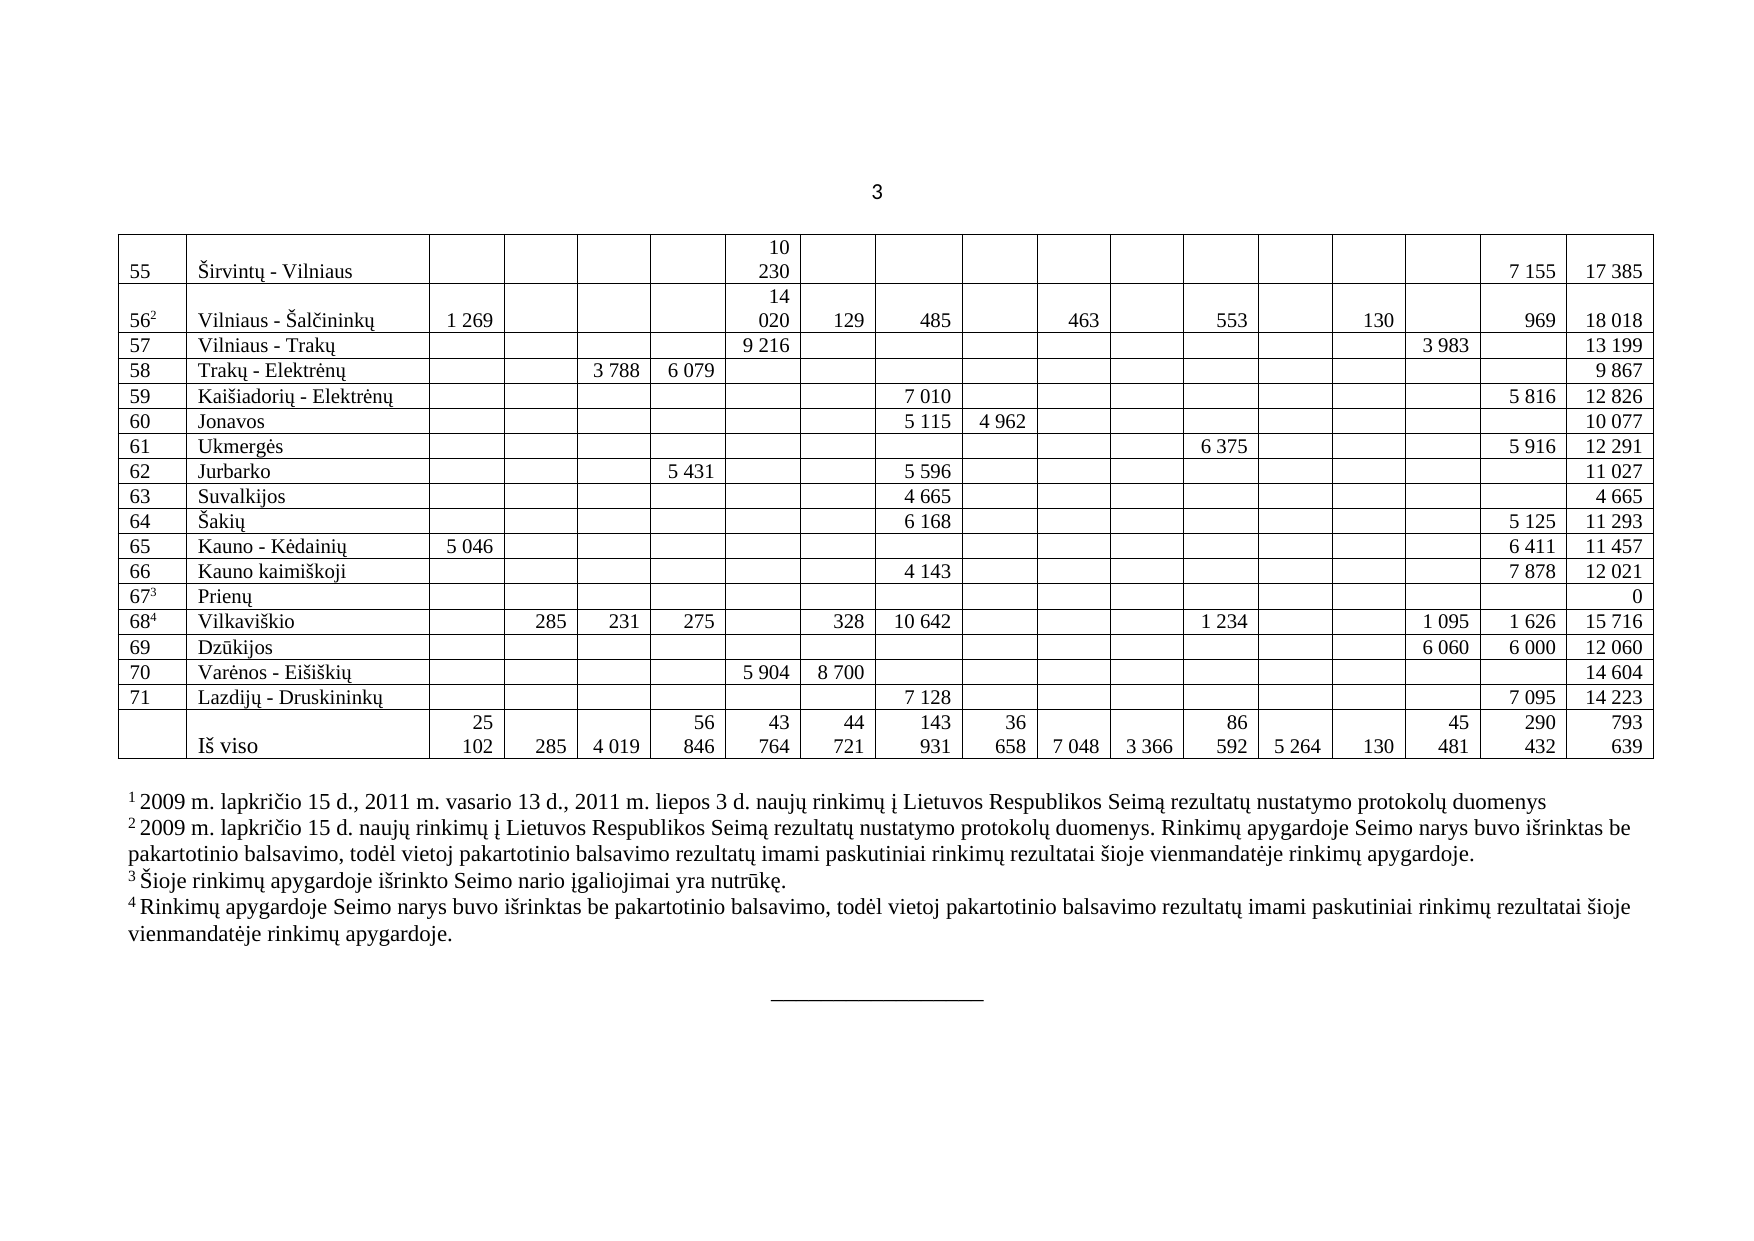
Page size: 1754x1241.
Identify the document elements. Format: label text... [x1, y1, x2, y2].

table_cell 63 [119, 484, 186, 508]
table_cell 71 [119, 685, 186, 709]
table_cell [651, 434, 725, 458]
table_cell [1111, 509, 1183, 533]
table_cell [1259, 384, 1332, 408]
table_cell [1481, 584, 1566, 608]
table_cell 130 [1333, 284, 1405, 332]
table_cell 44 721 [801, 710, 875, 758]
table_cell [1406, 484, 1480, 508]
table_cell 231 [578, 610, 650, 633]
table_cell [430, 509, 504, 533]
table_cell 6 411 [1481, 534, 1566, 558]
table_cell 1 095 [1406, 610, 1480, 633]
table_cell 7 155 [1481, 235, 1566, 283]
table_cell [505, 685, 577, 709]
table_cell [430, 235, 504, 283]
table_cell [1333, 384, 1405, 408]
table_cell [1038, 484, 1110, 508]
table_cell [1111, 685, 1183, 709]
table_cell Jonavos [187, 409, 429, 433]
table_cell [963, 509, 1037, 533]
table_cell [430, 459, 504, 483]
table_cell [1259, 559, 1332, 583]
table_cell 56 846 [651, 710, 725, 758]
table_cell [1038, 559, 1110, 583]
table_cell [1038, 509, 1110, 533]
table_cell 130 [1333, 710, 1405, 758]
table_cell 43 764 [726, 710, 800, 758]
table_cell 7 010 [876, 384, 962, 408]
table_cell [1038, 235, 1110, 283]
table_cell [963, 534, 1037, 558]
table_cell [801, 409, 875, 433]
table_cell [505, 384, 577, 408]
table_cell 57 [119, 333, 186, 357]
table_cell [430, 584, 504, 608]
table_cell 553 [1184, 284, 1258, 332]
table_cell [1038, 660, 1110, 684]
table_cell [1184, 333, 1258, 357]
table_cell [651, 685, 725, 709]
table_cell 8 700 [801, 660, 875, 684]
table_cell 969 [1481, 284, 1566, 332]
table_cell 7 048 [1038, 710, 1110, 758]
table_cell [1333, 660, 1405, 684]
table_cell [430, 434, 504, 458]
table_cell [801, 359, 875, 382]
table_cell 129 [801, 284, 875, 332]
table_cell [578, 384, 650, 408]
table_cell Prienų [187, 584, 429, 608]
table_cell [1406, 534, 1480, 558]
table_cell [505, 635, 577, 659]
table_cell 673 [119, 584, 186, 608]
table_cell [1259, 459, 1332, 483]
table_cell 6 375 [1184, 434, 1258, 458]
table_cell [430, 660, 504, 684]
table_cell [651, 559, 725, 583]
table_cell [801, 333, 875, 357]
table_cell [1184, 384, 1258, 408]
table_cell 55 [119, 235, 186, 283]
table_cell [963, 584, 1037, 608]
table_cell [726, 484, 800, 508]
table_cell [430, 559, 504, 583]
table_cell 328 [801, 610, 875, 633]
table_cell 14 604 [1567, 660, 1653, 684]
table_cell 463 [1038, 284, 1110, 332]
table_cell [726, 635, 800, 659]
table_cell [505, 284, 577, 332]
table_cell 5 431 [651, 459, 725, 483]
table_cell [1259, 359, 1332, 382]
table_cell [876, 635, 962, 659]
table_cell [876, 235, 962, 283]
table_cell [1038, 333, 1110, 357]
table_cell [1111, 660, 1183, 684]
table_cell [651, 509, 725, 533]
table_cell [1333, 534, 1405, 558]
table_cell [1333, 459, 1405, 483]
table_cell [801, 509, 875, 533]
table_cell [1111, 559, 1183, 583]
text 4 Rinkimų apygardoje Seimo narys buvo išrinktas be pakartotinio balsavimo, todėl vietoj pakartotinio balsavimo rezultatų imami paskutiniai rinkimų rezultatai šioje vienmandatėje rinkimų apygardoje. [128, 893, 1636, 946]
table_cell [801, 235, 875, 283]
table_cell 10 077 [1567, 409, 1653, 433]
table_cell 1 234 [1184, 610, 1258, 633]
table_cell [801, 434, 875, 458]
table_cell 61 [119, 434, 186, 458]
table_cell [1259, 610, 1332, 633]
table_cell [1259, 434, 1332, 458]
table_cell 5 596 [876, 459, 962, 483]
table_cell [1038, 409, 1110, 433]
table_cell [876, 434, 962, 458]
table_cell 684 [119, 610, 186, 633]
table_cell 4 143 [876, 559, 962, 583]
table_cell [1111, 484, 1183, 508]
table_cell 14 020 [726, 284, 800, 332]
table_cell [430, 409, 504, 433]
table_cell [963, 333, 1037, 357]
table_cell [1481, 333, 1566, 357]
table_cell [578, 484, 650, 508]
table_cell 6 168 [876, 509, 962, 533]
table_cell 10 230 [726, 235, 800, 283]
table_cell 64 [119, 509, 186, 533]
table_cell 66 [119, 559, 186, 583]
table_cell [505, 559, 577, 583]
table_cell [963, 284, 1037, 332]
table_cell [726, 610, 800, 633]
table_cell [1406, 359, 1480, 382]
text _________________ [118, 975, 1636, 1003]
table_cell [651, 284, 725, 332]
table_cell [651, 333, 725, 357]
table_cell [1111, 284, 1183, 332]
table_cell 86 592 [1184, 710, 1258, 758]
table_cell 290 432 [1481, 710, 1566, 758]
table_cell [1406, 559, 1480, 583]
table_cell [1111, 635, 1183, 659]
table_cell Vilniaus - Trakų [187, 333, 429, 357]
table_cell 5 916 [1481, 434, 1566, 458]
table_cell Vilkaviškio [187, 610, 429, 633]
table_cell 285 [505, 610, 577, 633]
table_cell [1333, 409, 1405, 433]
table_cell [1481, 660, 1566, 684]
table_cell Dzūkijos [187, 635, 429, 659]
table_cell [801, 459, 875, 483]
table_cell [963, 384, 1037, 408]
table_cell 3 983 [1406, 333, 1480, 357]
table_cell [1333, 509, 1405, 533]
table_cell [1333, 484, 1405, 508]
table_cell 5 125 [1481, 509, 1566, 533]
table_cell [726, 584, 800, 608]
table_cell 7 878 [1481, 559, 1566, 583]
table_cell [1481, 459, 1566, 483]
table_cell [1259, 333, 1332, 357]
table_cell 7 095 [1481, 685, 1566, 709]
table_cell [1259, 660, 1332, 684]
table_cell 25 102 [430, 710, 504, 758]
table_cell [651, 484, 725, 508]
table_cell [801, 584, 875, 608]
table_cell [1406, 384, 1480, 408]
table_cell 36 658 [963, 710, 1037, 758]
table_cell [801, 559, 875, 583]
table_cell [1406, 409, 1480, 433]
table_cell 11 457 [1567, 534, 1653, 558]
table_cell [1038, 534, 1110, 558]
table_cell [1333, 333, 1405, 357]
table_cell 11 293 [1567, 509, 1653, 533]
table_cell [1111, 359, 1183, 382]
table_cell 3 366 [1111, 710, 1183, 758]
table_cell 17 385 [1567, 235, 1653, 283]
table_cell [1184, 359, 1258, 382]
table_cell 4 962 [963, 409, 1037, 433]
table_cell [651, 235, 725, 283]
table_cell [430, 333, 504, 357]
table_cell [651, 534, 725, 558]
table_cell [1111, 434, 1183, 458]
table_cell 62 [119, 459, 186, 483]
table_cell [1481, 409, 1566, 433]
table_cell 15 716 [1567, 610, 1653, 633]
table_cell 4 019 [578, 710, 650, 758]
table_cell [119, 710, 186, 758]
table_cell 14 223 [1567, 685, 1653, 709]
table_cell [963, 459, 1037, 483]
table_cell [505, 584, 577, 608]
table_cell [505, 484, 577, 508]
table_cell [578, 559, 650, 583]
table_cell [578, 459, 650, 483]
table_cell [1406, 509, 1480, 533]
table_cell 65 [119, 534, 186, 558]
table_cell 1 269 [430, 284, 504, 332]
table_cell [651, 635, 725, 659]
table_cell 12 291 [1567, 434, 1653, 458]
table_cell [1111, 610, 1183, 633]
table_cell [1184, 559, 1258, 583]
table_cell [963, 610, 1037, 633]
table_cell 5 904 [726, 660, 800, 684]
table_cell [505, 459, 577, 483]
table_cell Širvintų - Vilniaus [187, 235, 429, 283]
table_cell [1406, 660, 1480, 684]
table_cell [505, 660, 577, 684]
table_cell [1038, 459, 1110, 483]
table_cell [1038, 635, 1110, 659]
table_cell 11 027 [1567, 459, 1653, 483]
table_cell 4 665 [1567, 484, 1653, 508]
table_cell [1333, 685, 1405, 709]
table_cell [578, 584, 650, 608]
table_cell [1259, 584, 1332, 608]
table_cell [726, 459, 800, 483]
table_cell [578, 660, 650, 684]
table_cell 485 [876, 284, 962, 332]
table_cell [1259, 484, 1332, 508]
table_cell [505, 333, 577, 357]
table_cell 4 665 [876, 484, 962, 508]
table_cell [1406, 685, 1480, 709]
table_cell [1184, 409, 1258, 433]
table_cell [578, 635, 650, 659]
table_cell 5 046 [430, 534, 504, 558]
table_cell [801, 635, 875, 659]
table_cell [1038, 434, 1110, 458]
table_cell [1259, 509, 1332, 533]
table_cell [1333, 635, 1405, 659]
table_cell [651, 384, 725, 408]
table_cell [1259, 409, 1332, 433]
table_cell [726, 434, 800, 458]
table_cell Iš viso [187, 710, 429, 758]
text 2 2009 m. lapkričio 15 d. naujų rinkimų į Lietuvos Respublikos Seimą rezultatų nustatymo protokolų duomenys. Rinkimų apygardoje Seimo narys buvo išrinktas be pakartotinio balsavimo, todėl vietoj pakartotinio balsavimo rezultatų imami paskutiniai rinkimų rezultatai šioje vienmandatėje rinkimų apygardoje. [128, 814, 1636, 867]
table_cell [1038, 610, 1110, 633]
table_cell 1 626 [1481, 610, 1566, 633]
table_cell [1333, 359, 1405, 382]
table_cell 5 115 [876, 409, 962, 433]
text 1 2009 m. lapkričio 15 d., 2011 m. vasario 13 d., 2011 m. liepos 3 d. naujų rinkimų į Lietuvos Respublikos Seimą rezultatų nustatymo protokolų duomenys [128, 788, 1636, 814]
table_cell [1111, 409, 1183, 433]
table_cell [1184, 635, 1258, 659]
table_cell [1481, 484, 1566, 508]
table_cell [1184, 534, 1258, 558]
table_cell [1111, 384, 1183, 408]
table_cell [505, 409, 577, 433]
table_cell Kaišiadorių - Elektrėnų [187, 384, 429, 408]
table_cell [1259, 635, 1332, 659]
table_cell [1038, 384, 1110, 408]
table_cell [578, 509, 650, 533]
table_cell [505, 434, 577, 458]
table_cell [578, 685, 650, 709]
table_cell 18 018 [1567, 284, 1653, 332]
table_cell [430, 484, 504, 508]
table_cell [963, 685, 1037, 709]
text 3 Šioje rinkimų apygardoje išrinkto Seimo nario įgaliojimai yra nutrūkę. [128, 867, 1636, 893]
table_cell 5 816 [1481, 384, 1566, 408]
table_cell [963, 660, 1037, 684]
table_cell 7 128 [876, 685, 962, 709]
table_cell [726, 509, 800, 533]
table_cell [726, 359, 800, 382]
table_cell [1406, 459, 1480, 483]
table_cell [1184, 584, 1258, 608]
table_cell [1038, 685, 1110, 709]
table_cell [726, 559, 800, 583]
table_cell [963, 559, 1037, 583]
table_cell 285 [505, 710, 577, 758]
table_cell [1184, 660, 1258, 684]
table_cell [963, 359, 1037, 382]
table_cell [801, 384, 875, 408]
table_cell [1111, 584, 1183, 608]
table_cell 58 [119, 359, 186, 382]
table_cell [1111, 459, 1183, 483]
table_cell 70 [119, 660, 186, 684]
table_cell 5 264 [1259, 710, 1332, 758]
table_cell [1038, 359, 1110, 382]
table_cell Jurbarko [187, 459, 429, 483]
table_cell 143 931 [876, 710, 962, 758]
table_cell Varėnos - Eišiškių [187, 660, 429, 684]
table_cell [963, 484, 1037, 508]
table_cell [1406, 284, 1480, 332]
table_cell 6 079 [651, 359, 725, 382]
table_cell [801, 685, 875, 709]
table_cell 12 826 [1567, 384, 1653, 408]
table_cell 3 788 [578, 359, 650, 382]
table_cell 69 [119, 635, 186, 659]
table_cell 60 [119, 409, 186, 433]
table_cell Kauno - Kėdainių [187, 534, 429, 558]
table_cell [963, 635, 1037, 659]
table_cell [876, 333, 962, 357]
table_cell [1184, 509, 1258, 533]
table_cell [430, 384, 504, 408]
table_cell 45 481 [1406, 710, 1480, 758]
table_cell [1259, 235, 1332, 283]
table_cell [1184, 235, 1258, 283]
table_cell [578, 284, 650, 332]
table_cell [1333, 235, 1405, 283]
table_cell [1111, 534, 1183, 558]
table_cell [578, 409, 650, 433]
table_cell [1333, 584, 1405, 608]
table_cell [578, 434, 650, 458]
table_cell 12 060 [1567, 635, 1653, 659]
table_cell [726, 409, 800, 433]
table_cell [1111, 235, 1183, 283]
table_cell [876, 660, 962, 684]
table_cell Kauno kaimiškoji [187, 559, 429, 583]
table_cell [651, 660, 725, 684]
table_cell [876, 534, 962, 558]
table_cell 9 867 [1567, 359, 1653, 382]
table_cell [726, 384, 800, 408]
table_cell [963, 235, 1037, 283]
table_cell 275 [651, 610, 725, 633]
table_cell [1333, 610, 1405, 633]
table_cell 59 [119, 384, 186, 408]
table_cell [876, 359, 962, 382]
table_cell 0 [1567, 584, 1653, 608]
table_cell 10 642 [876, 610, 962, 633]
table_cell 6 000 [1481, 635, 1566, 659]
table_cell [1406, 235, 1480, 283]
table_cell [430, 685, 504, 709]
table_cell 9 216 [726, 333, 800, 357]
table_cell [1184, 685, 1258, 709]
table_cell [651, 409, 725, 433]
table_cell [963, 434, 1037, 458]
table_cell [651, 584, 725, 608]
table_cell [1259, 534, 1332, 558]
table_cell [1406, 584, 1480, 608]
table_cell [1481, 359, 1566, 382]
table_cell [801, 534, 875, 558]
table_cell [1333, 434, 1405, 458]
table_cell [1111, 333, 1183, 357]
table_cell [430, 610, 504, 633]
table_cell [726, 685, 800, 709]
table_cell [430, 359, 504, 382]
table_cell 13 199 [1567, 333, 1653, 357]
table_cell [505, 534, 577, 558]
table_cell Šakių [187, 509, 429, 533]
table_cell [801, 484, 875, 508]
table_cell [726, 534, 800, 558]
table_cell 12 021 [1567, 559, 1653, 583]
table_cell [430, 635, 504, 659]
table_cell [505, 235, 577, 283]
table_cell [1038, 584, 1110, 608]
table_cell [1333, 559, 1405, 583]
table_cell [578, 333, 650, 357]
table_cell [578, 534, 650, 558]
table_cell 793 639 [1567, 710, 1653, 758]
table_cell Lazdijų - Druskininkų [187, 685, 429, 709]
table_cell [876, 584, 962, 608]
table_cell [505, 509, 577, 533]
table_cell 562 [119, 284, 186, 332]
table_cell [1406, 434, 1480, 458]
table_cell [578, 235, 650, 283]
table_cell [1184, 484, 1258, 508]
table_cell Trakų - Elektrėnų [187, 359, 429, 382]
table_cell 6 060 [1406, 635, 1480, 659]
table_cell [1184, 459, 1258, 483]
table_cell Ukmergės [187, 434, 429, 458]
table_cell [505, 359, 577, 382]
table_cell [1259, 284, 1332, 332]
table_cell [1259, 685, 1332, 709]
table_cell Vilniaus - Šalčininkų [187, 284, 429, 332]
table_cell Suvalkijos [187, 484, 429, 508]
